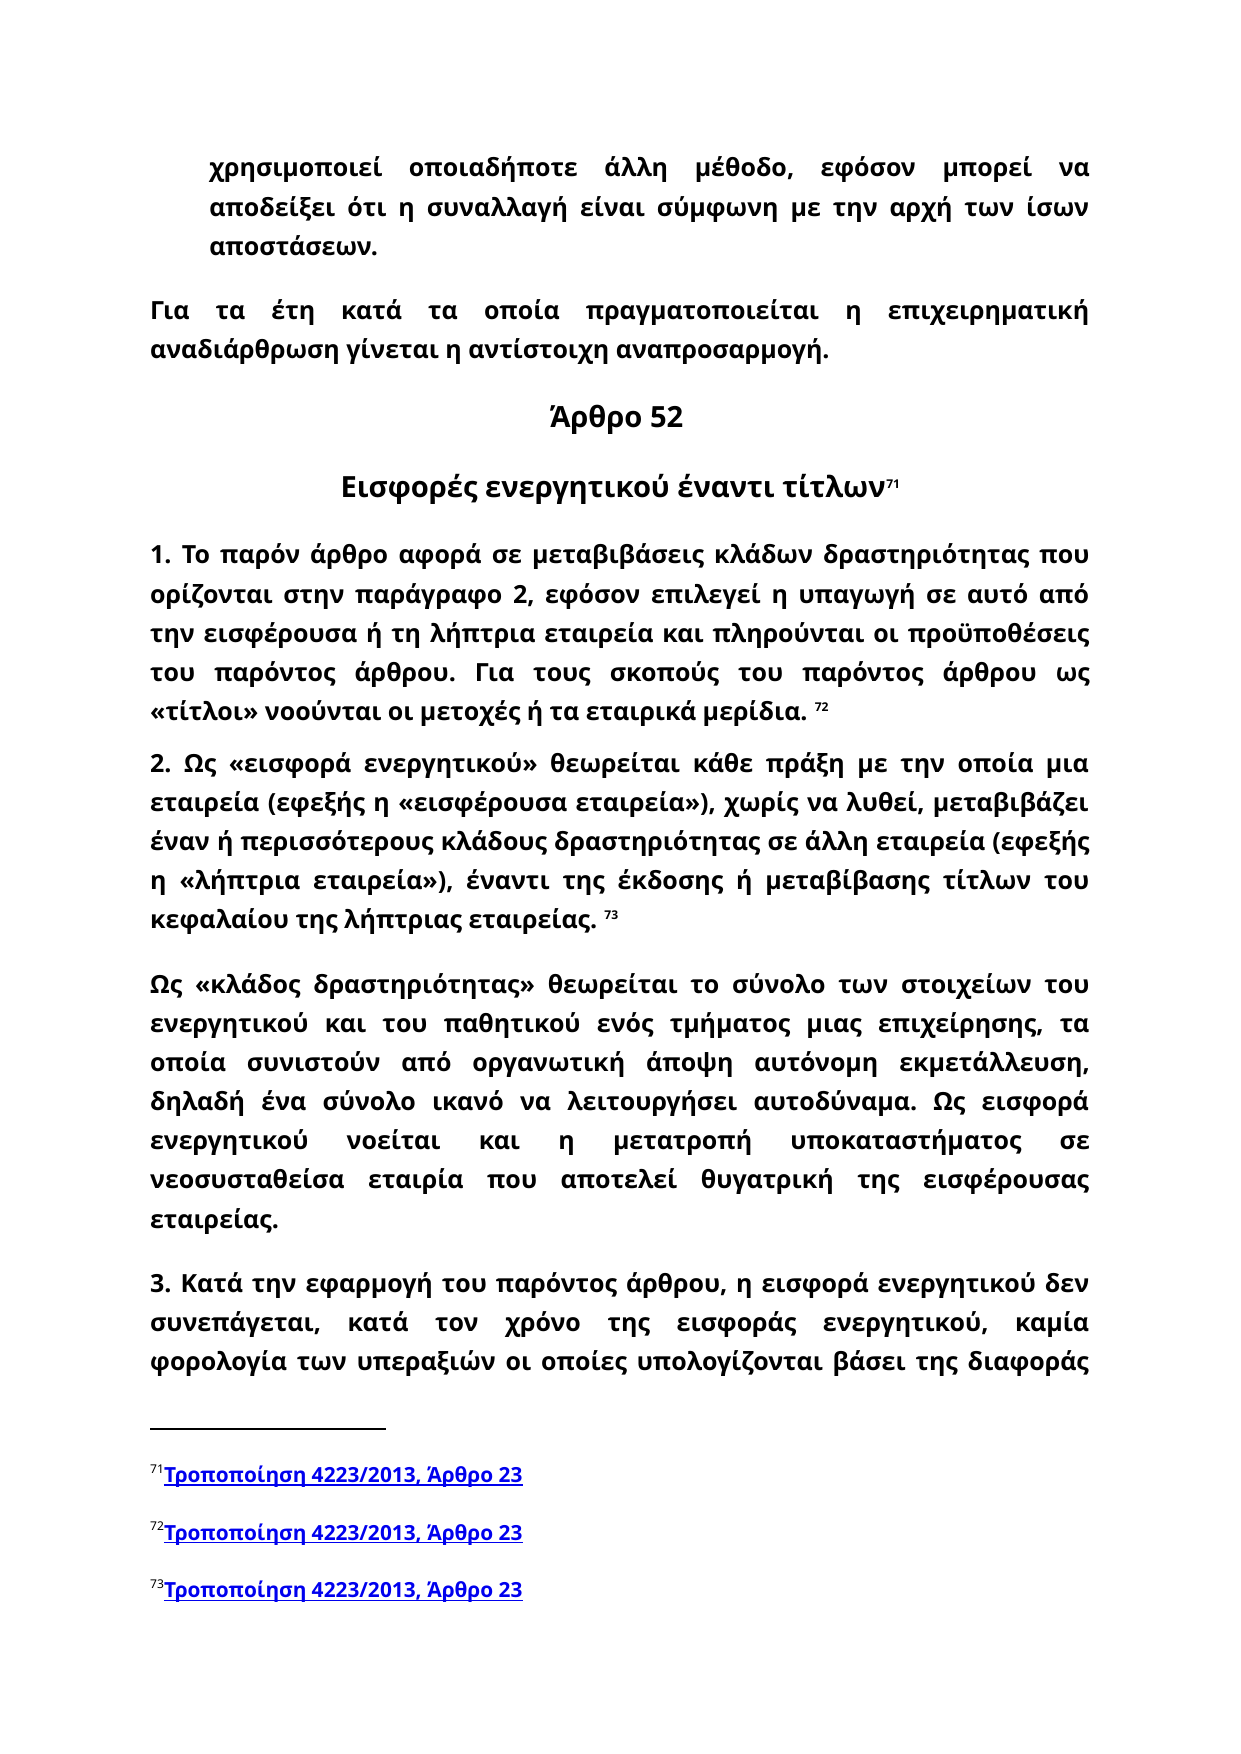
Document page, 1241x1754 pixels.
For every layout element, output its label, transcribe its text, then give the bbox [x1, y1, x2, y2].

list χρησιμοποιεί οποιαδήποτε άλλη μέθοδο, εφόσον μπορεί να αποδείξει ότι η συναλλαγή είναι σύμφωνη με την αρχή των ίσων αποστάσεων. [150, 150, 1090, 262]
subtitle Άρθρο 52 [150, 396, 1090, 436]
text Τροποποίηση 4223/2013, Άρθρο 23 [150, 1460, 1090, 1489]
text 2. Ως «εισφορά ενεργητικού» θεωρείται κάθε πράξη με την οποία μια εταιρεία (εφεξής η «εισφέρουσα εταιρεία»), χωρίς να λυθεί, μεταβιβάζει έναν ή περισσότερους κλάδους δραστηριότητας σε άλλη εταιρεία (εφεξής η «λήπτρια εταιρεία»), έναντι της έκδοσης ή μεταβίβασης τίτλων του κεφαλαίου της λήπτριας εταιρείας. [150, 745, 1090, 936]
text Τροποποίηση 4223/2013, Άρθρο 23 [150, 1576, 1090, 1604]
text Τροποποίηση 4223/2013, Άρθρο 23 [150, 1518, 1090, 1546]
subtitle Εισφορές ενεργητικού έναντι τίτλων [150, 466, 1090, 506]
text Για τα έτη κατά τα οποία πραγματοποιείται η επιχειρηματική αναδιάρθρωση γίνεται η αντίστοιχη αναπροσαρμογή. [150, 292, 1090, 366]
text 3. Κατά την εφαρμογή του παρόντος άρθρου, η εισφορά ενεργητικού δεν συνεπάγεται, κατά τον χρόνο της εισφοράς ενεργητικού, καμία φορολογία των υπεραξιών οι οποίες υπολογίζονται βάσει της διαφοράς [150, 1265, 1090, 1378]
text Ως «κλάδος δραστηριότητας» θεωρείται το σύνολο των στοιχείων του ενεργητικού και του παθητικού ενός τμήματος μιας επιχείρησης, τα οποία συνιστούν από οργανωτική άποψη αυτόνομη εκμετάλλευση, δηλαδή ένα σύνολο ικανό να λειτουργήσει αυτοδύναμα. Ως εισφορά ενεργητικού νοείται και η μετατροπή υποκαταστήματος σε νεοσυσταθείσα εταιρία που αποτελεί θυγατρική της εισφέρουσας εταιρείας. [150, 966, 1090, 1235]
text 1. Το παρόν άρθρο αφορά σε μεταβιβάσεις κλάδων δραστηριότητας που ορίζονται στην παράγραφο 2, εφόσον επιλεγεί η υπαγωγή σε αυτό από την εισφέρουσα ή τη λήπτρια εταιρεία και πληρούνται οι προϋποθέσεις του παρόντος άρθρου. Για τους σκοπούς του παρόντος άρθρου ως «τίτλοι» νοούνται οι μετοχές ή τα εταιρικά μερίδια. [150, 537, 1090, 728]
